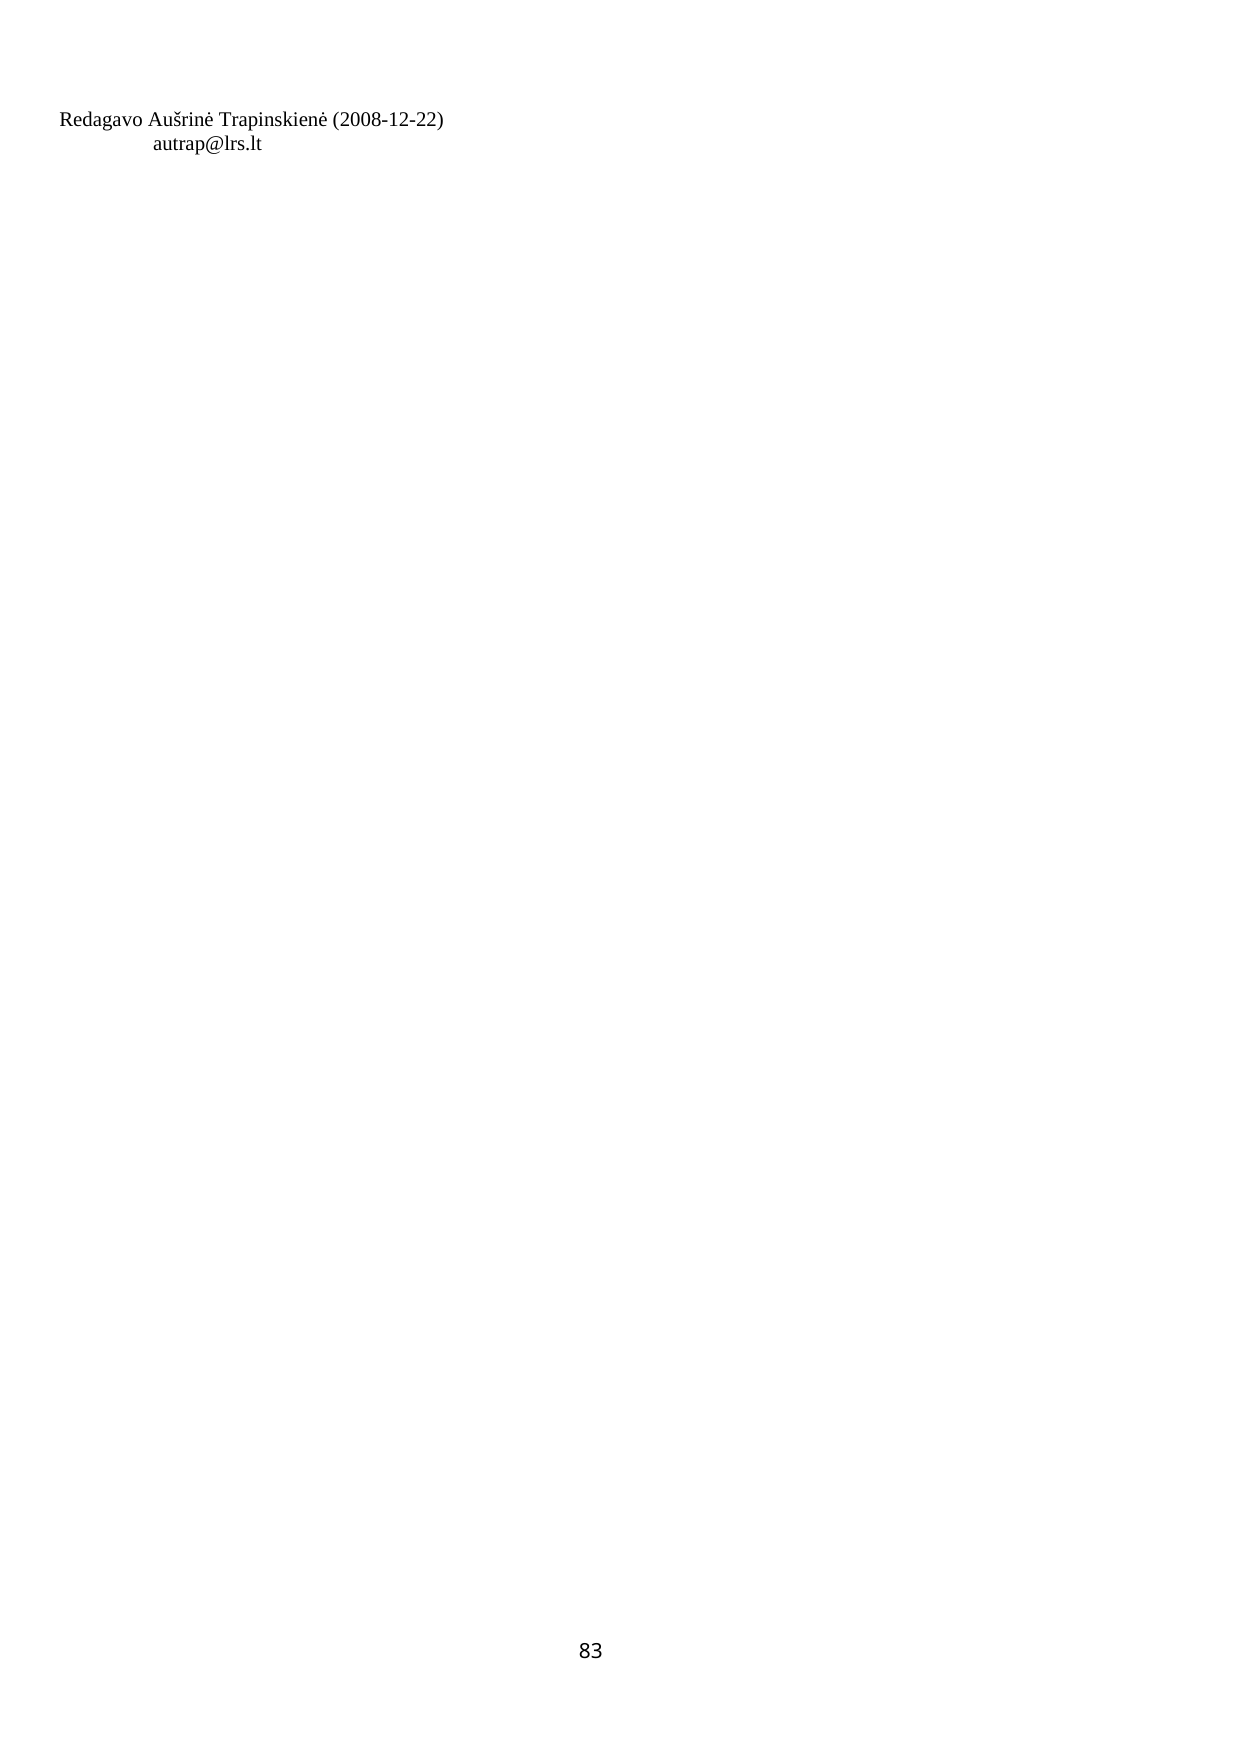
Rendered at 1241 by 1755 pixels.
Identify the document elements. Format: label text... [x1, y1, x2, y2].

text Redagavo Aušrinė Trapinskienė (2008-12-22) [59, 107, 1122, 131]
text autrap@lrs.lt [59, 131, 1122, 155]
